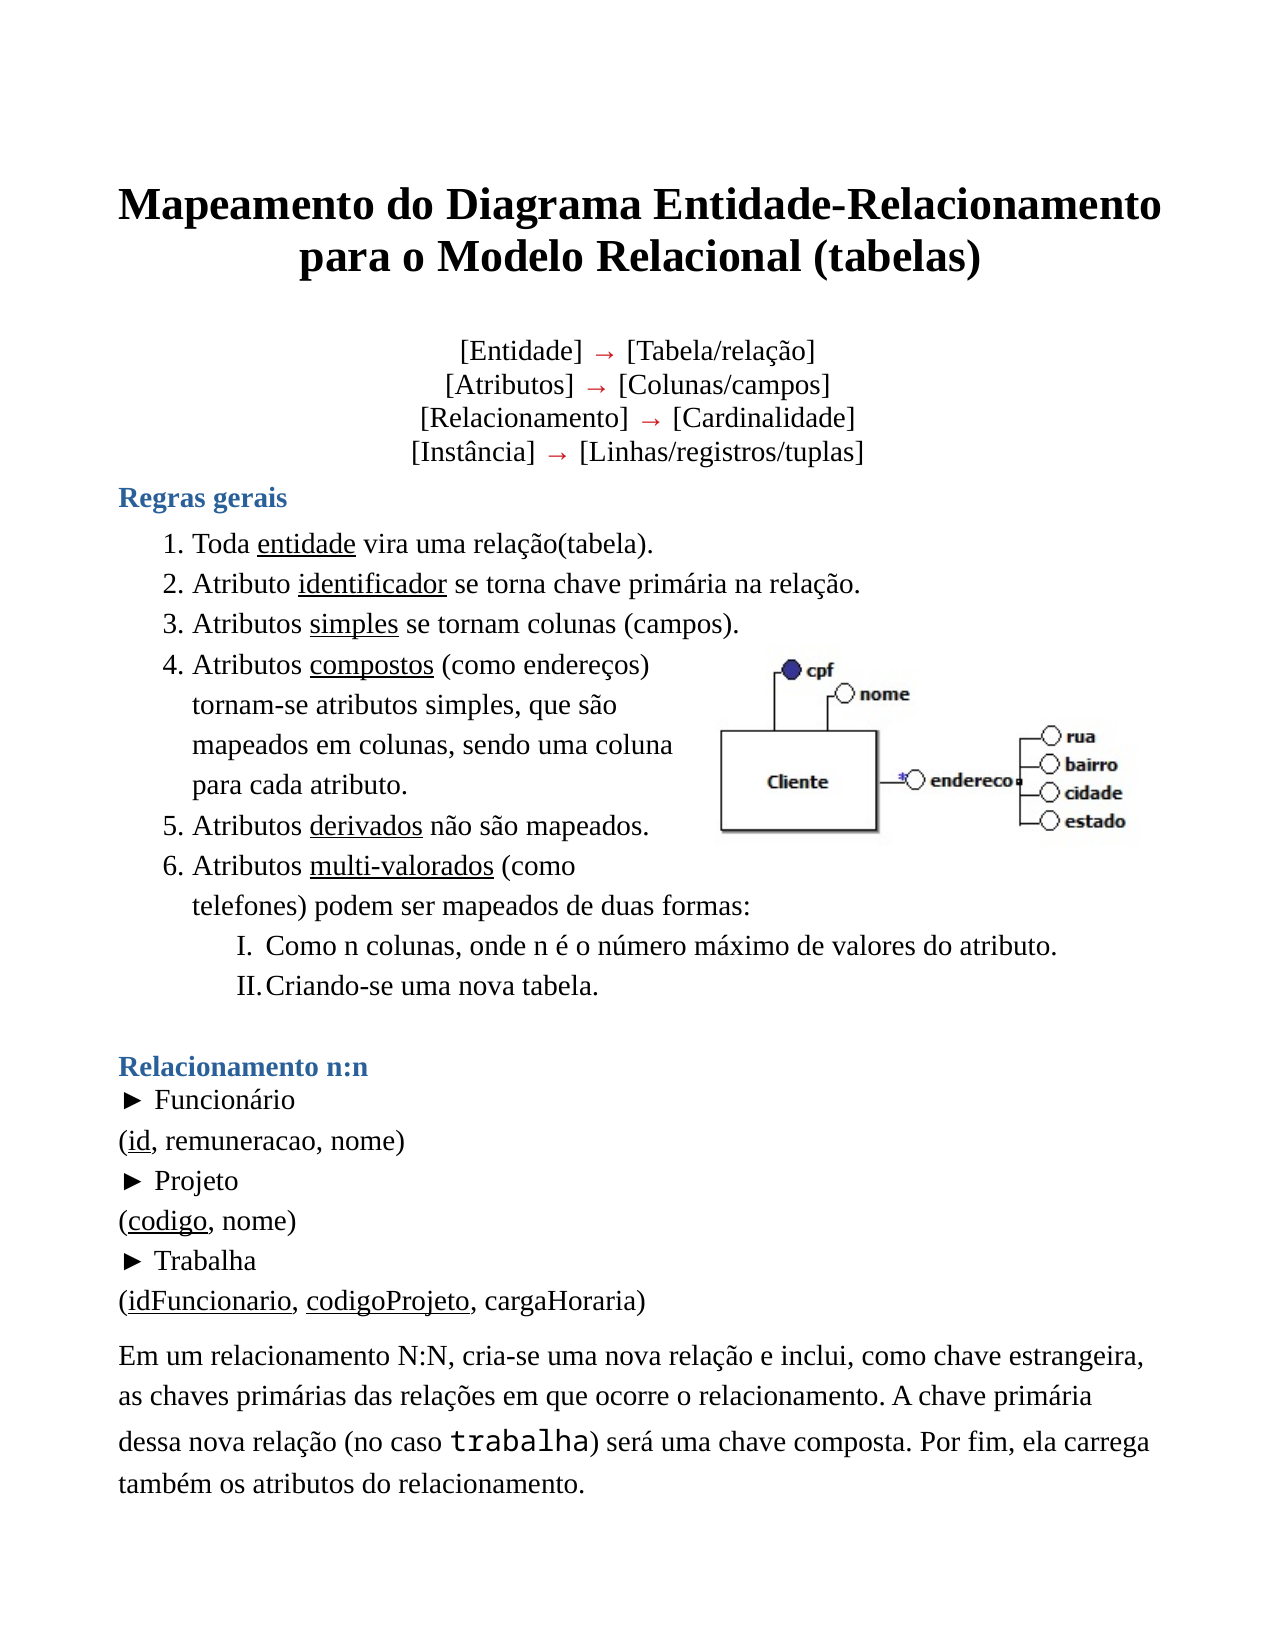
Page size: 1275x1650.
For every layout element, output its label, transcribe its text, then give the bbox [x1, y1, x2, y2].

text [Atributos] → [Colunas/campos] [118, 367, 1157, 401]
list Atributo identificador se torna chave primária na relação. [162, 566, 1157, 600]
subtitle Relacionamento n:n [118, 1049, 1157, 1082]
subtitle Regras gerais [118, 480, 1157, 514]
text ► Trabalha (idFuncionario, codigoProjeto, cargaHoraria) [118, 1243, 1157, 1317]
text [Entidade] → [Tabela/relação] [118, 333, 1157, 367]
list Atributos compostos (como endereços) tornam-se atributos simples, que são mapeados em colunas, sendo uma coluna para cada atributo. [162, 647, 691, 801]
text ► Funcionário (id, remuneracao, nome) [118, 1082, 1157, 1156]
list Como n colunas, onde n é o número máximo de valores do atributo. [236, 928, 1157, 962]
list Atributos derivados não são mapeados. [162, 808, 691, 841]
text ► Projeto (codigo, nome) [118, 1163, 1157, 1237]
list Atributos simples se tornam colunas (campos). [162, 607, 1157, 640]
subtitle Mapeamento do Diagrama Entidade-Relacionamento para o Modelo Relacional (tabelas) [94, 176, 1186, 282]
picture [691, 644, 1140, 853]
list Atributos multi-valorados (como telefones) podem ser mapeados de duas formas: [162, 848, 1157, 922]
list Criando-se uma nova tabela. [236, 968, 1157, 1042]
text Em um relacionamento N:N, cria-se uma nova relação e inclui, como chave estrangeira, as chaves primárias das relações em que ocorre o relacionamento. A chave primária dessa nova relação (no caso trabalha) será uma chave composta. Por fim, ela carrega também os atributos do relacionamento. [118, 1338, 1157, 1500]
text [Relacionamento] → [Cardinalidade] [118, 401, 1157, 434]
list Toda entidade vira uma relação(tabela). [162, 526, 1157, 560]
text [Instância] → [Linhas/registros/tuplas] [118, 434, 1157, 468]
